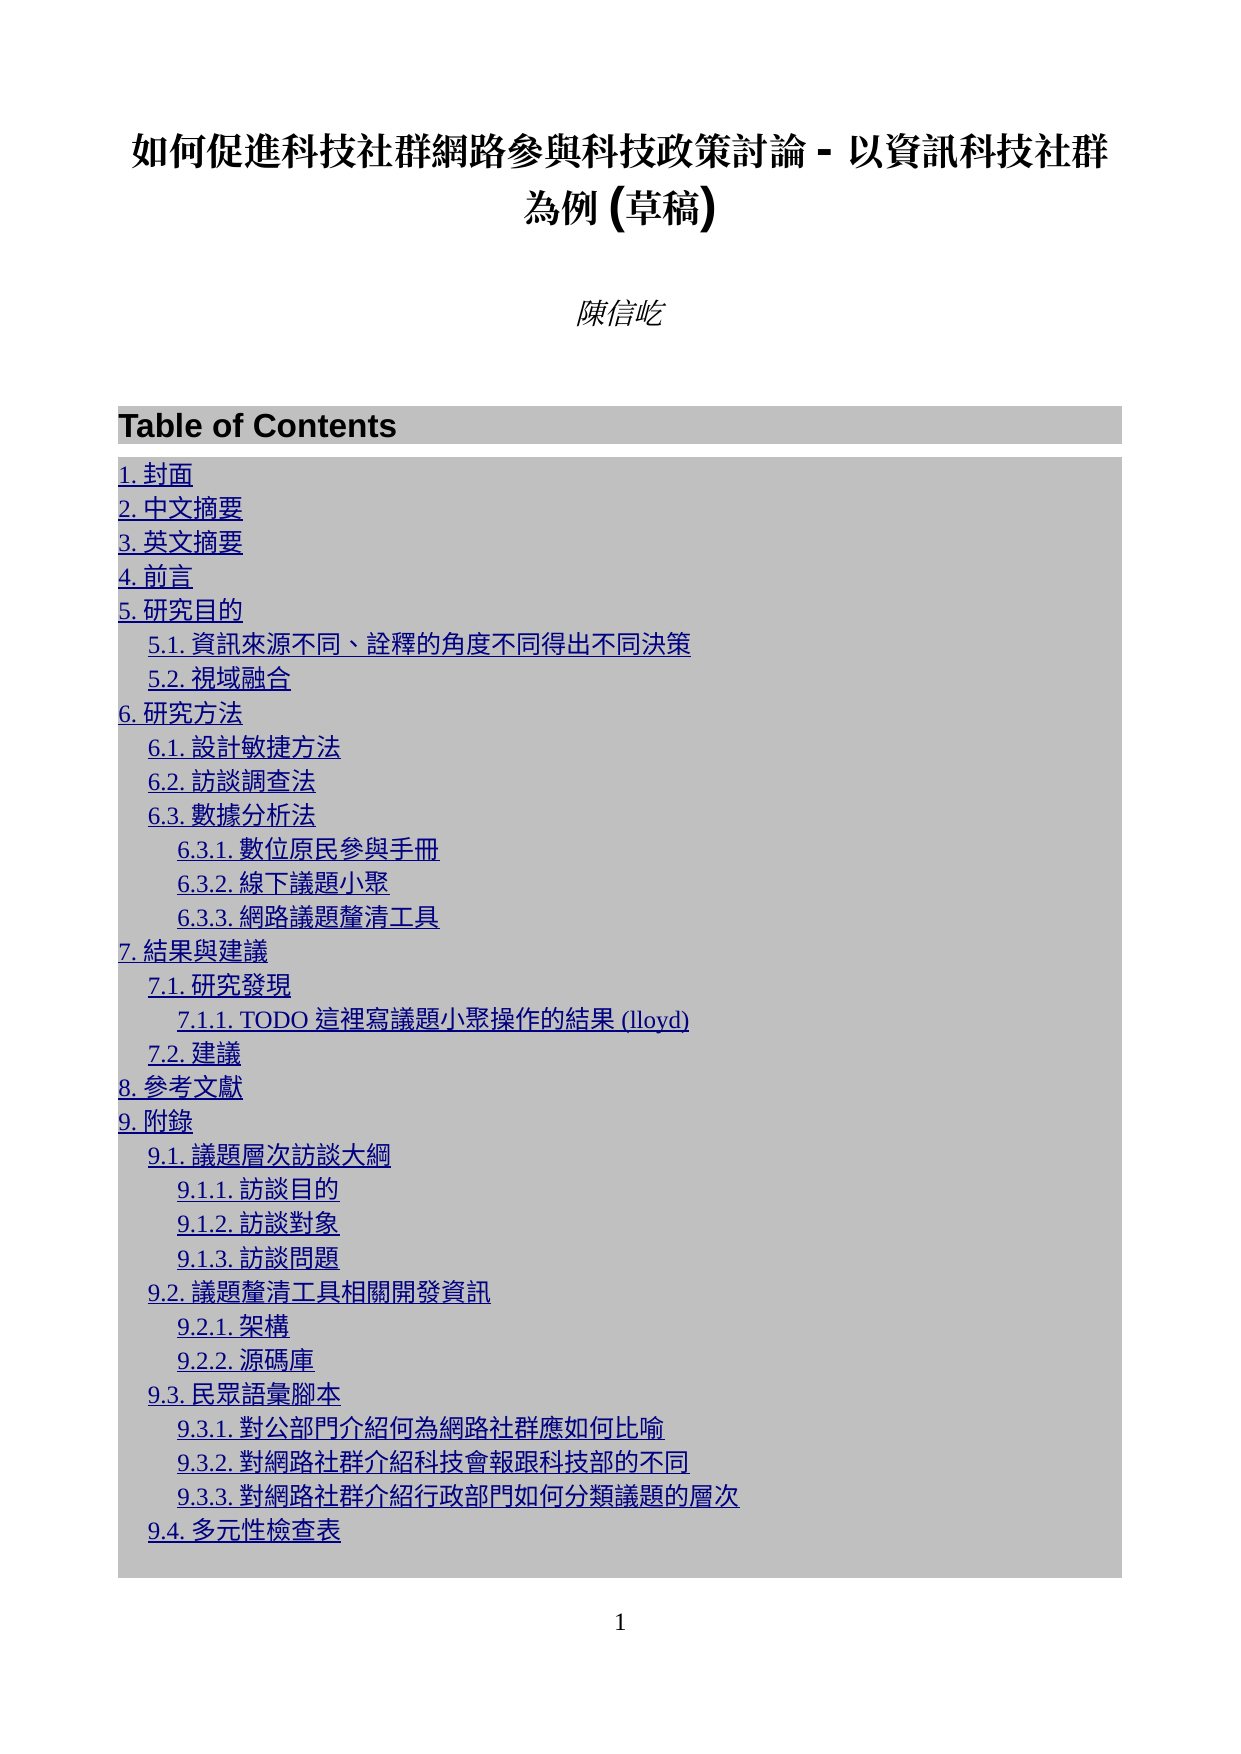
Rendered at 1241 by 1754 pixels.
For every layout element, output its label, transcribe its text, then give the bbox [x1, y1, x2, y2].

text 9.2.1. 架構 [177, 1308, 1122, 1342]
text 7.1. 研究發現 [148, 968, 1122, 1002]
text 9.3.3. 對網路社群介紹行政部門如何分類議題的層次 [177, 1479, 1122, 1513]
text 7.2. 建議 [148, 1036, 1122, 1070]
text 9.2.2. 源碼庫 [177, 1342, 1122, 1376]
text 6.3. 數據分析法 [148, 797, 1122, 831]
text 6.2. 訪談調查法 [148, 763, 1122, 797]
text 1. 封面 [118, 457, 1122, 491]
text 6.3.3. 網路議題釐清工具 [177, 899, 1122, 934]
text 4. 前言 [118, 559, 1122, 593]
text 9.4. 多元性檢查表 [148, 1513, 1122, 1547]
text 9.1.2. 訪談對象 [177, 1206, 1122, 1240]
text 6.1. 設計敏捷方法 [148, 729, 1122, 763]
text 7.1.1. TODO 這裡寫議題小聚操作的結果 (lloyd) [177, 1002, 1122, 1036]
text 8. 參考文獻 [118, 1070, 1122, 1104]
text 9.1.1. 訪談目的 [177, 1172, 1122, 1206]
text 5. 研究目的 [118, 593, 1122, 627]
subtitle 陳信屹 [118, 291, 1122, 333]
text 9. 附錄 [118, 1104, 1122, 1138]
text 9.3.1. 對公部門介紹何為網路社群應如何比喻 [177, 1411, 1122, 1444]
text 9.3.2. 對網路社群介紹科技會報跟科技部的不同 [177, 1444, 1122, 1479]
text 9.1.3. 訪談問題 [177, 1240, 1122, 1274]
text 6.3.2. 線下議題小聚 [177, 866, 1122, 899]
text 5.2. 視域融合 [148, 661, 1122, 695]
text 2. 中文摘要 [118, 491, 1122, 525]
text 6. 研究方法 [118, 695, 1122, 729]
subtitle Table of Contents [118, 406, 1122, 444]
text 5.1. 資訊來源不同、詮釋的角度不同得出不同決策 [148, 627, 1122, 661]
text 9.2. 議題釐清工具相關開發資訊 [148, 1274, 1122, 1308]
text 9.3. 民眾語彙腳本 [148, 1376, 1122, 1411]
text 6.3.1. 數位原民參與手冊 [177, 831, 1122, 866]
text 9.1. 議題層次訪談大綱 [148, 1138, 1122, 1172]
text 3. 英文摘要 [118, 525, 1122, 559]
text 7. 結果與建議 [118, 934, 1122, 968]
title 如何促進科技社群網路參與科技政策討論 - 以資訊科技社群為例 (草稿) [118, 118, 1122, 233]
